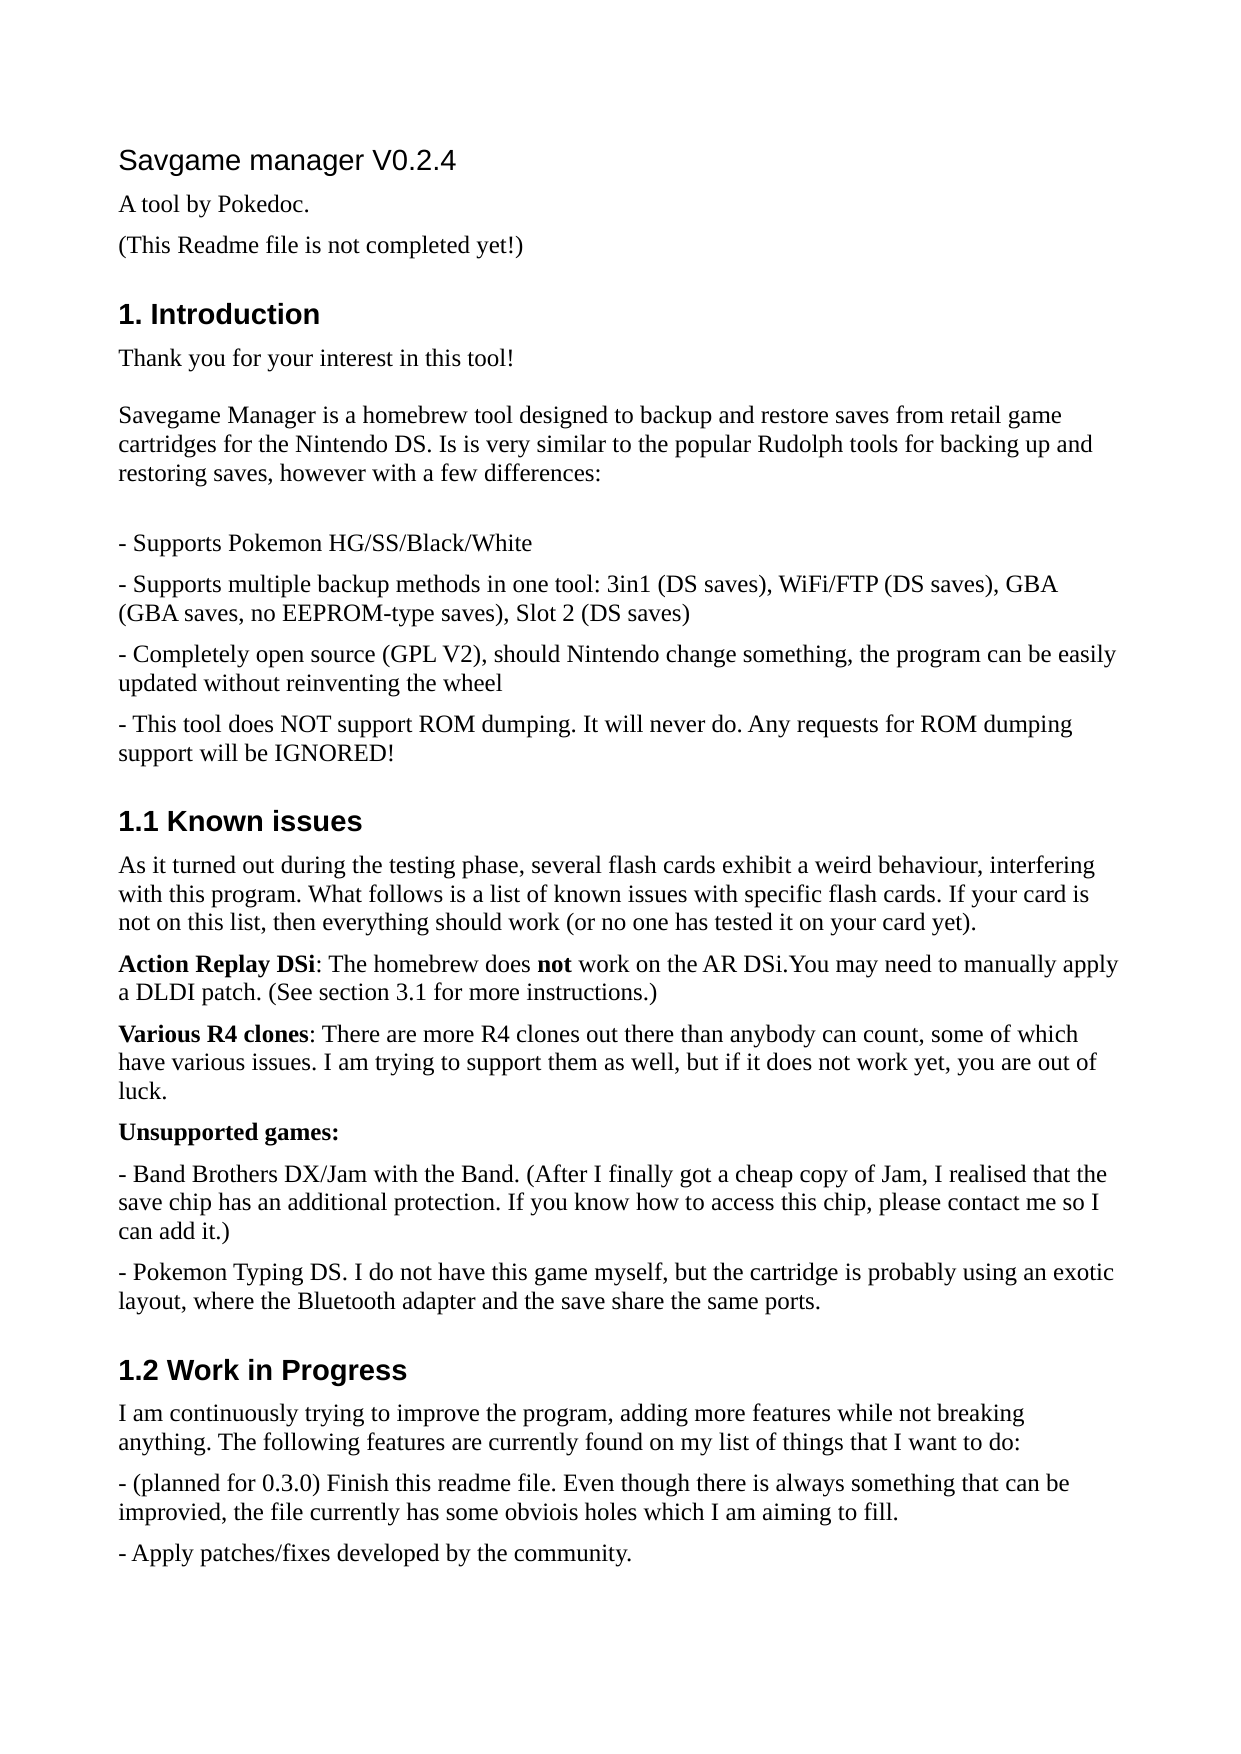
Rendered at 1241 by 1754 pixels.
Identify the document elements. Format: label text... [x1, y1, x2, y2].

text - Band Brothers DX/Jam with the Band. (After I finally got a cheap copy of Jam, I realised that the save chip has an additional protection. If you know how to access this chip, please contact me so I can add it.) [118, 1159, 1122, 1245]
subtitle 1.2 Work in Progress [118, 1352, 1122, 1386]
text Unsupported games: [118, 1117, 1122, 1146]
subtitle 1. Introduction [118, 297, 1122, 330]
text I am continuously trying to improve the program, adding more features while not breaking anything. The following features are currently found on my list of things that I want to do: [118, 1398, 1122, 1456]
text Thank you for your interest in this tool! [118, 343, 1122, 371]
text - (planned for 0.3.0) Finish this readme file. Even though there is always something that can be improvied, the file currently has some obviois holes which I am aiming to fill. [118, 1468, 1122, 1526]
text - This tool does NOT support ROM dumping. It will never do. Any requests for ROM dumping support will be IGNORED! [118, 709, 1122, 766]
text A tool by Pokedoc. [118, 189, 1122, 218]
text (This Readme file is not completed yet!) [118, 230, 1122, 259]
text - Completely open source (GPL V2), should Nintendo change something, the program can be easily updated without reinventing the wheel [118, 639, 1122, 696]
text - Supports multiple backup methods in one tool: 3in1 (DS saves), WiFi/FTP (DS saves), GBA (GBA saves, no EEPROM-type saves), Slot 2 (DS saves) [118, 569, 1122, 626]
subtitle 1.1 Known issues [118, 804, 1122, 837]
text Savegame Manager is a homebrew tool designed to backup and restore saves from retail game cartridges for the Nintendo DS. Is is very similar to the popular Rudolph tools for backing up and restoring saves, however with a few differences: [118, 400, 1122, 486]
text - Pokemon Typing DS. I do not have this game myself, but the cartridge is probably using an exotic layout, where the Bluetooth adapter and the save share the same ports. [118, 1257, 1122, 1315]
text As it turned out during the testing phase, several flash cards exhibit a weird behaviour, interfering with this program. What follows is a list of known issues with specific flash cards. If your card is not on this list, then everything should work (or no one has tested it on your card yet). [118, 850, 1122, 936]
text Action Replay DSi: The homebrew does not work on the AR DSi.You may need to manually apply a DLDI patch. (See section 3.1 for more instructions.) [118, 949, 1122, 1006]
text - Apply patches/fixes developed by the community. [118, 1538, 1122, 1567]
text Various R4 clones: There are more R4 clones out there than anybody can count, some of which have various issues. I am trying to support them as well, but if it does not work yet, you are out of luck. [118, 1019, 1122, 1105]
text - Supports Pokemon HG/SS/Black/White [118, 528, 1122, 556]
subtitle Savgame manager V0.2.4 [118, 143, 1122, 177]
